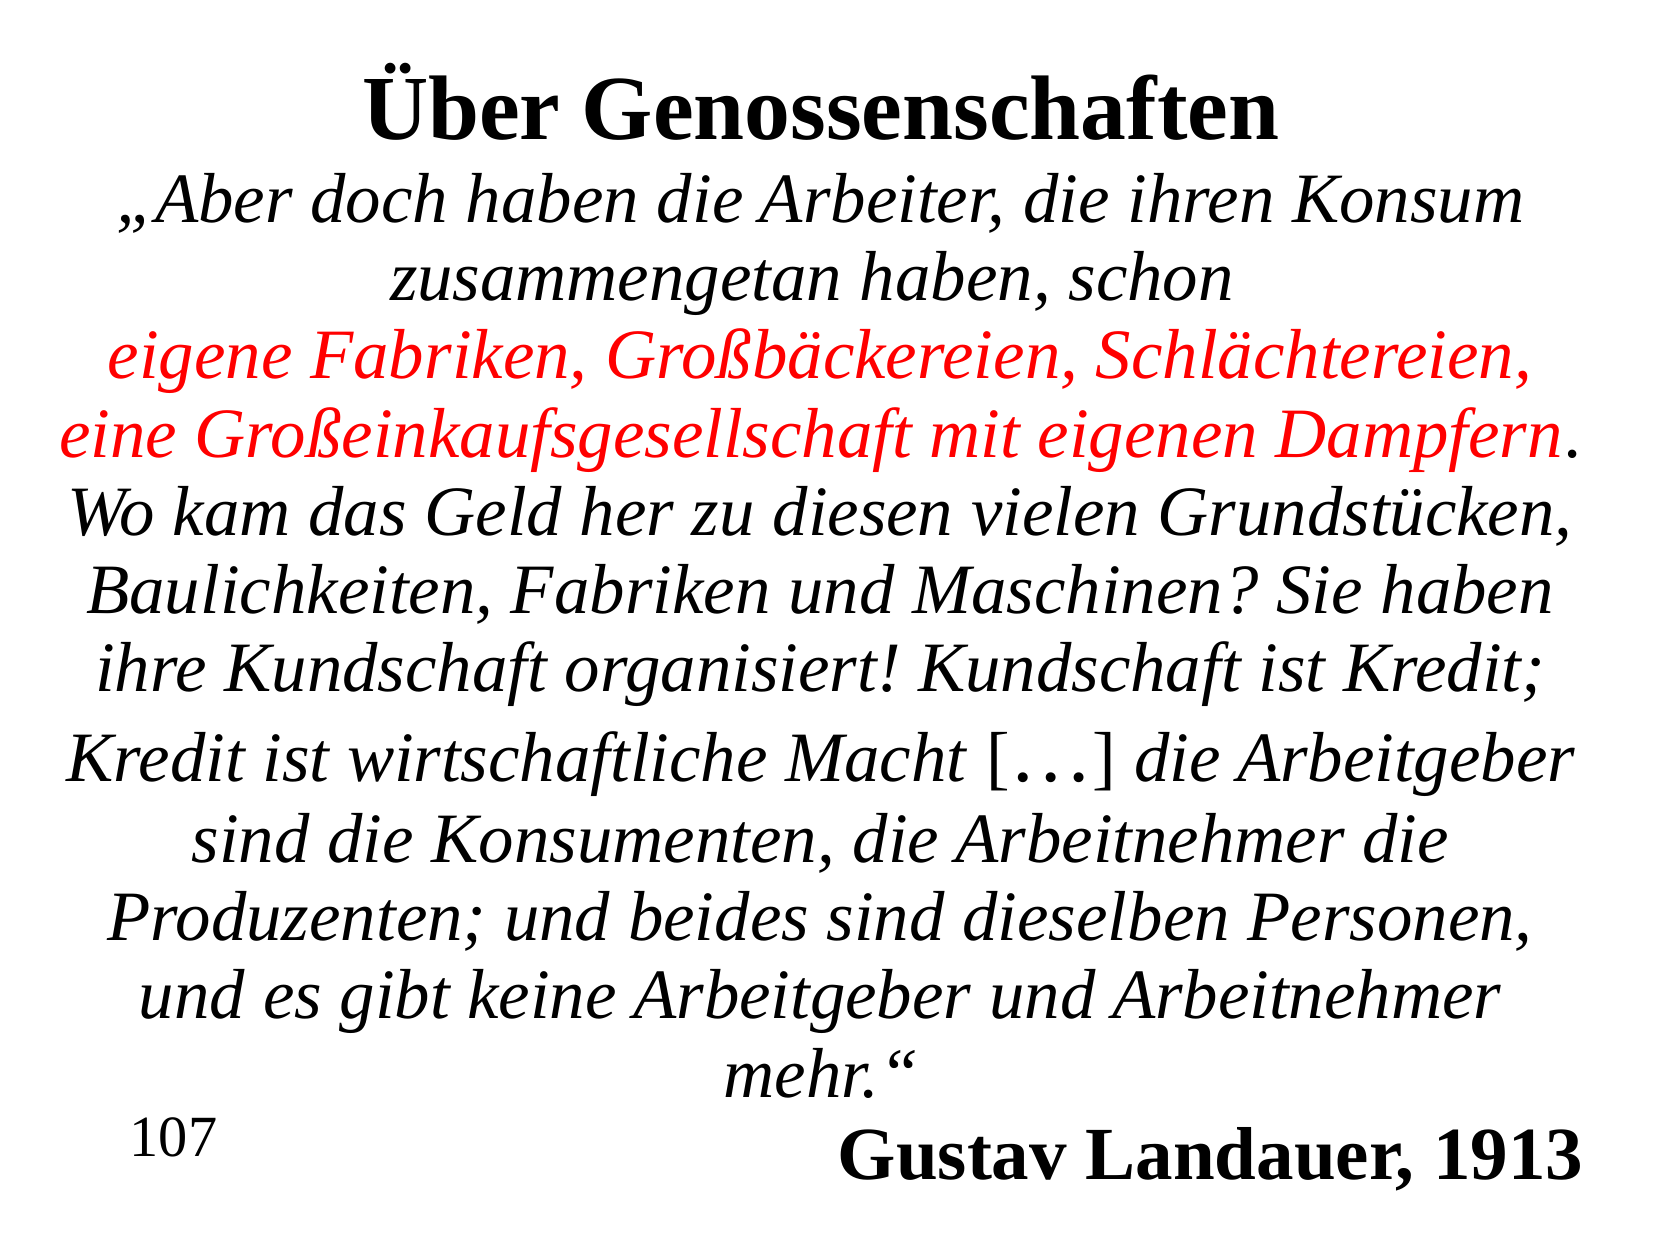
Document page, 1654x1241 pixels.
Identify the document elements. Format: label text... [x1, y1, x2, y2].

text_box Über Genossenschaften „Aber doch haben die Arbeiter, die ihren Konsum zusammengetan haben, schon eigene Fabriken, Großbäckereien, Schlächtereien, eine Großeinkaufsgesellschaft mit eigenen Dampfern. Wo kam das Geld her zu diesen vielen Grundstücken, Baulichkeiten, Fabriken und Maschinen? Sie haben ihre Kundschaft organisiert! Kundschaft ist Kredit; Kredit ist wirtschaftliche Macht […] die Arbeitgeber sind die Konsumenten, die Arbeitnehmer die Produzenten; und beides sind dieselben Personen, und es gibt keine Arbeitgeber und Arbeitnehmer mehr.“ Gustav Landauer, 1913 [44, 50, 1615, 1210]
text_box [0, 1096, 393, 1177]
